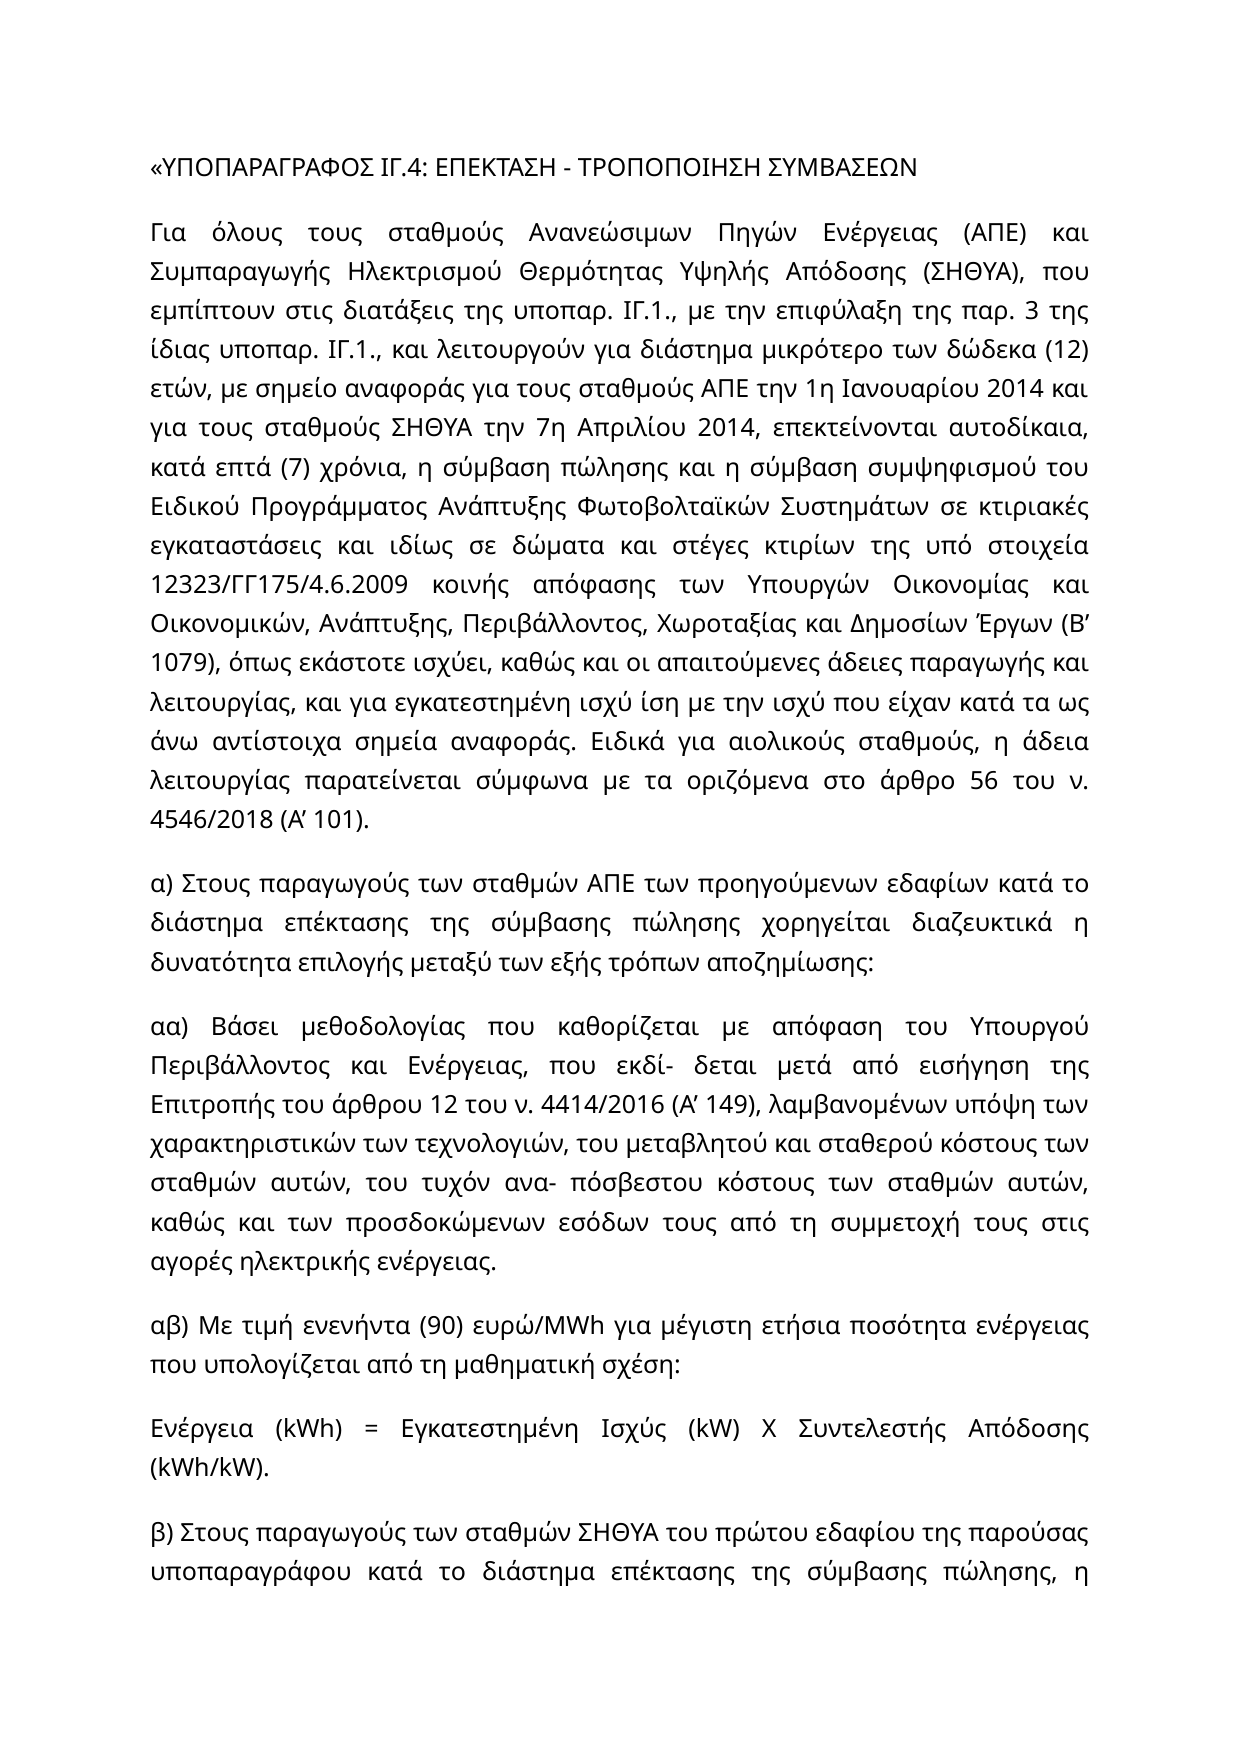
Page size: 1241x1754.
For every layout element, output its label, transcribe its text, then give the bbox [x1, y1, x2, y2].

text αα) Βάσει μεθοδολογίας που καθορίζεται με απόφαση του Υπουργού Περιβάλλοντος και Ενέργειας, που εκδί- δεται μετά από εισήγηση της Επιτροπής του άρθρου 12 του ν. 4414/2016 (Α’ 149), λαμβανομένων υπόψη των χαρακτηριστικών των τεχνολογιών, του μεταβλητού και σταθερού κόστους των σταθμών αυτών, του τυχόν ανα- πόσβεστου κόστους των σταθμών αυτών, καθώς και των προσδοκώμενων εσόδων τους από τη συμμετοχή τους στις αγορές ηλεκτρικής ενέργειας. [150, 1008, 1090, 1277]
text α) Στους παραγωγούς των σταθμών ΑΠΕ των προηγούμενων εδαφίων κατά το διάστημα επέκτασης της σύμβασης πώλησης χορηγείται διαζευκτικά η δυνατότητα επιλογής μεταξύ των εξής τρόπων αποζημίωσης: [150, 866, 1090, 978]
text Ενέργεια (kWh) = Εγκατεστημένη Ισχύς (kW) Χ Συντελεστής Απόδοσης (kWh/kW). [150, 1411, 1090, 1484]
text «ΥΠΟΠΑΡΑΓΡΑΦΟΣ ΙΓ.4: ΕΠΕΚΤΑΣΗ - ΤΡΟΠΟΠΟΙΗΣΗ ΣΥΜΒΑΣΕΩΝ [150, 150, 1090, 184]
text β) Στους παραγωγούς των σταθμών ΣΗΘΥΑ του πρώτου εδαφίου της παρούσας υποπαραγράφου κατά το διάστημα επέκτασης της σύμβασης πώλησης, η [150, 1514, 1090, 1587]
text Για όλους τους σταθμούς Ανανεώσιμων Πηγών Ενέργειας (ΑΠΕ) και Συμπαραγωγής Ηλεκτρισμού Θερμότητας Υψηλής Απόδοσης (ΣΗΘΥΑ), που εμπίπτουν στις διατάξεις της υποπαρ. ΙΓ.1., με την επιφύλαξη της παρ. 3 της ίδιας υποπαρ. ΙΓ.1., και λειτουργούν για διάστημα μικρότερο των δώδεκα (12) ετών, με σημείο αναφοράς για τους σταθμούς ΑΠΕ την 1η Ιανουαρίου 2014 και για τους σταθμούς ΣΗΘΥΑ την 7η Απριλίου 2014, επεκτείνονται αυτοδίκαια, κατά επτά (7) χρόνια, η σύμβαση πώλησης και η σύμβαση συμψηφισμού του Ειδικού Προγράμματος Ανάπτυξης Φωτοβολταϊκών Συστημάτων σε κτιριακές εγκαταστάσεις και ιδίως σε δώματα και στέγες κτιρίων της υπό στοιχεία 12323/ΓΓ175/4.6.2009 κοινής απόφασης των Υπουργών Οικονομίας και Οικονομικών, Ανάπτυξης, Περιβάλλοντος, Χωροταξίας και Δημοσίων Έργων (Β’ 1079), όπως εκάστοτε ισχύει, καθώς και οι απαιτούμενες άδειες παραγωγής και λειτουργίας, και για εγκατεστημένη ισχύ ίση με την ισχύ που είχαν κατά τα ως άνω αντίστοιχα σημεία αναφοράς. Ειδικά για αιολικούς σταθμούς, η άδεια λειτουργίας παρατείνεται σύμφωνα με τα οριζόμενα στο άρθρο 56 του ν. 4546/2018 (Α’ 101). [150, 214, 1090, 836]
text αβ) Με τιμή ενενήντα (90) ευρώ/MWh για μέγιστη ετήσια ποσότητα ενέργειας που υπολογίζεται από τη μαθηματική σχέση: [150, 1307, 1090, 1381]
